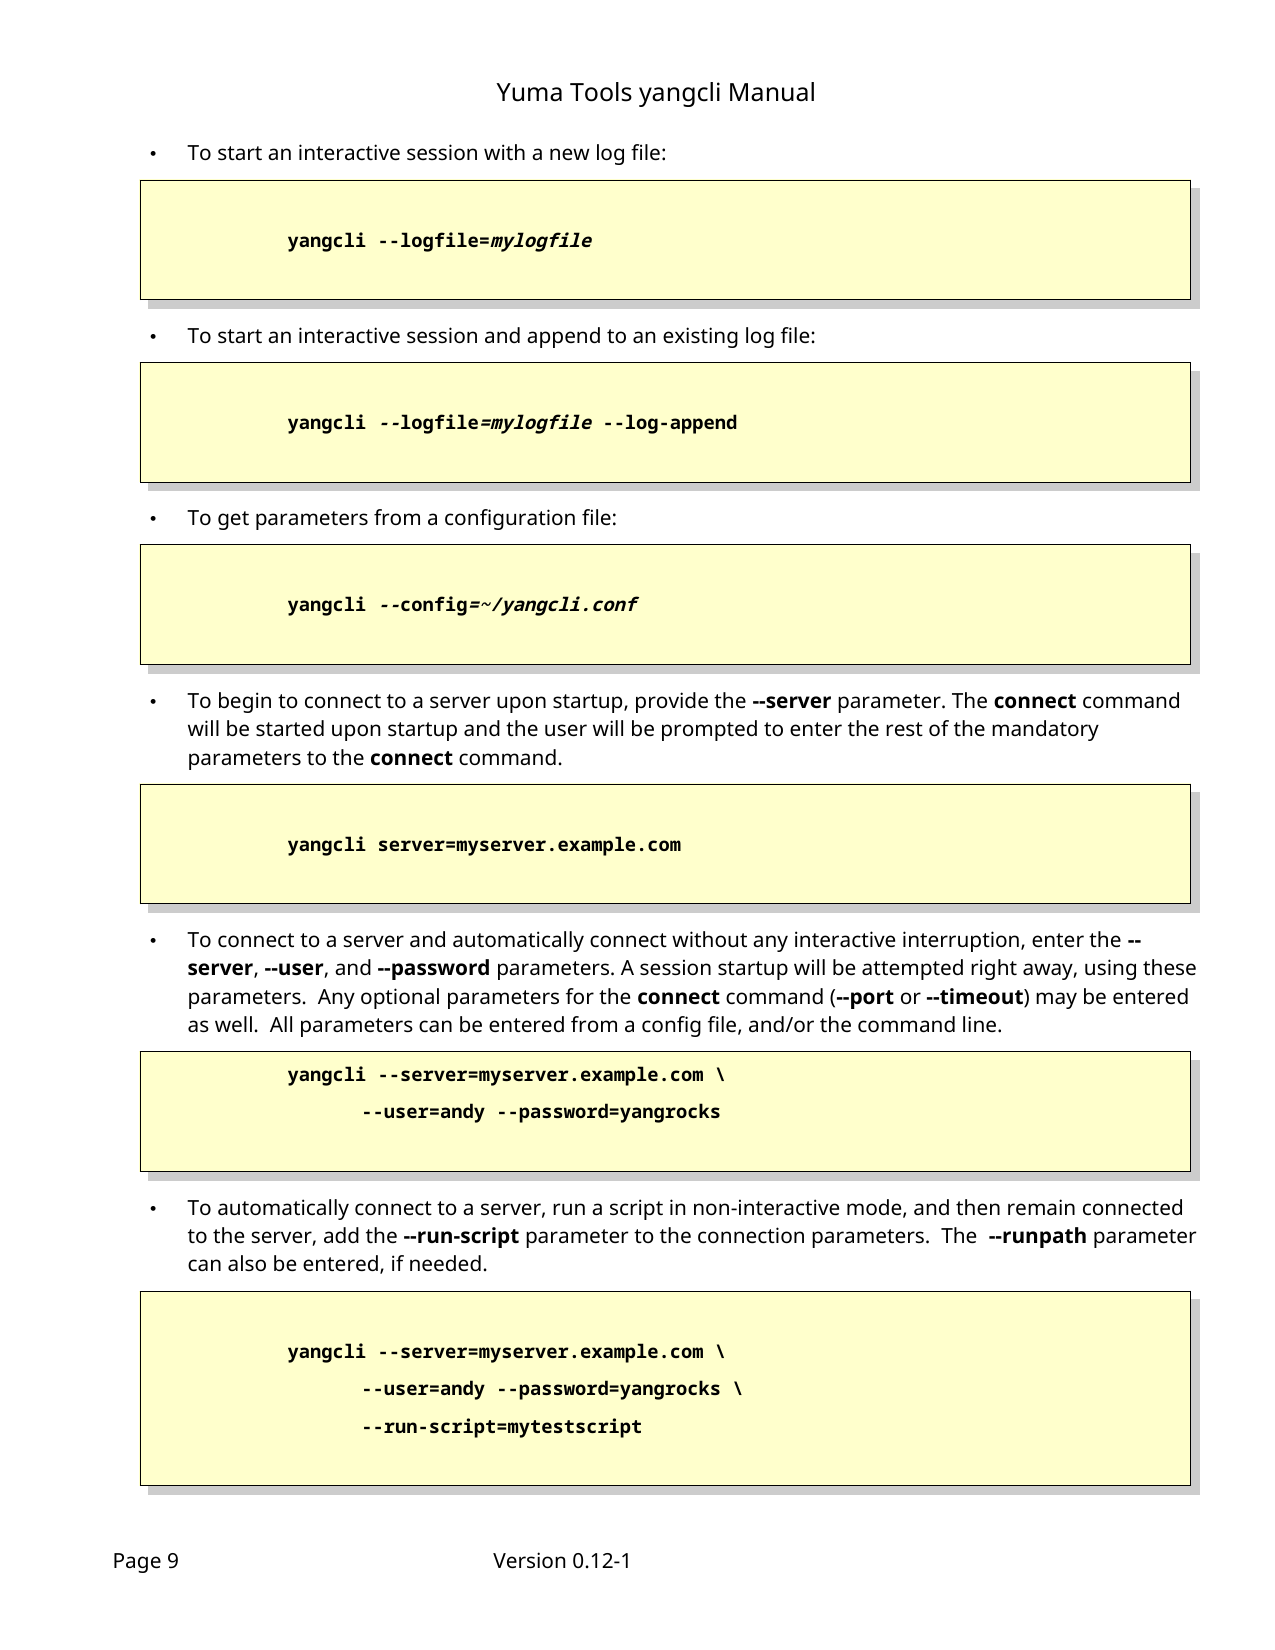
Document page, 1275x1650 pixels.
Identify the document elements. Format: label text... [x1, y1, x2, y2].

text yangcli --config=~/yangcli.conf [141, 582, 1190, 617]
text yangcli --logfile=mylogfile --log-append [141, 399, 1190, 435]
text yangcli --logfile=mylogfile [141, 217, 1190, 252]
text --user=andy --password=yangrocks \ [141, 1366, 1190, 1401]
text yangcli --server=myserver.example.com \ [141, 1052, 1190, 1087]
list To automatically connect to a server, run a script in non-interactive mode, and then remain connected to the server, add the --run-script parameter to the connection parameters. The --runpath parameter can also be entered, if needed. [150, 1193, 1200, 1278]
list To start an interactive session and append to an existing log file: [150, 321, 1200, 349]
text yangcli server=myserver.example.com [141, 821, 1190, 857]
list To start an interactive session with a new log file: [150, 138, 1200, 167]
text yangcli --server=myserver.example.com \ [141, 1328, 1190, 1363]
list To get parameters from a configuration file: [150, 503, 1200, 532]
list To begin to connect to a server upon startup, provide the --server parameter. The connect command will be started upon startup and the user will be prompted to enter the rest of the mandatory parameters to the connect command. [150, 686, 1200, 771]
text --user=andy --password=yangrocks [141, 1089, 1190, 1124]
list To connect to a server and automatically connect without any interactive interruption, enter the --server, --user, and --password parameters. A session startup will be attempted right away, using these parameters. Any optional parameters for the connect command (--port or --timeout) may be entered as well. All parameters can be entered from a config file, and/or the command line. [150, 925, 1200, 1039]
text --run-script=mytestscript [141, 1403, 1190, 1438]
